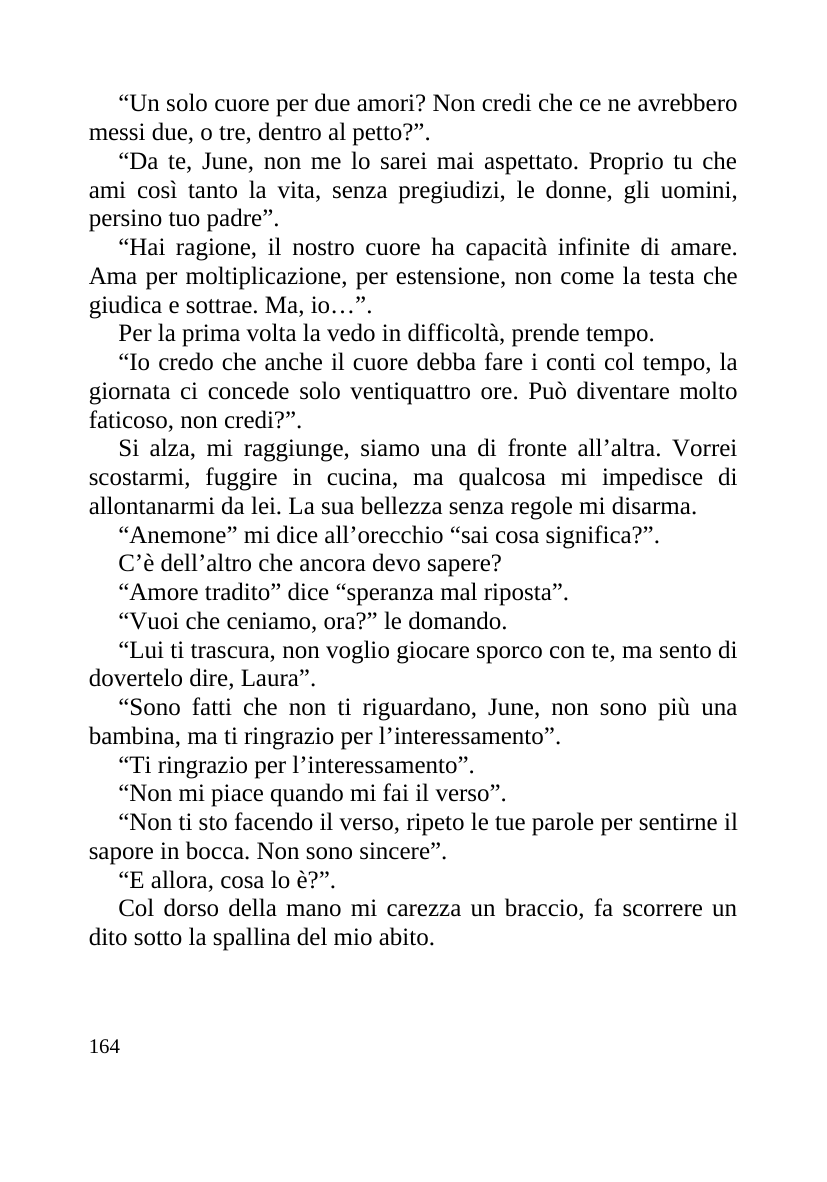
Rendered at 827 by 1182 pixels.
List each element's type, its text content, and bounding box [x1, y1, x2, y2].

text “E allora, cosa lo è?”. [88, 865, 738, 893]
text “Hai ragione, il nostro cuore ha capacità infinite di amare. Ama per moltiplicazione, per estensione, non come la testa che giudica e sottrae. Ma, io…”. [88, 232, 738, 318]
text “Vuoi che ceniamo, ora?” le domando. [88, 606, 738, 635]
text “Lui ti trascura, non voglio giocare sporco con te, ma sento di dovertelo dire, Laura”. [88, 635, 738, 692]
text C’è dell’altro che ancora devo sapere? [88, 548, 738, 577]
text Si alza, mi raggiunge, siamo una di fronte all’altra. Vorrei scostarmi, fuggire in cucina, ma qualcosa mi impedisce di allontanarmi da lei. La sua bellezza senza regole mi disarma. [88, 433, 738, 520]
text Col dorso della mano mi carezza un braccio, fa scorrere un dito sotto la spallina del mio abito. [88, 893, 738, 951]
text “Anemone” mi dice all’orecchio “sai cosa significa?”. [88, 520, 738, 548]
text “Io credo che anche il cuore debba fare i conti col tempo, la giornata ci concede solo ventiquattro ore. Può diventare molto faticoso, non credi?”. [88, 347, 738, 433]
text “Amore tradito” dice “speranza mal riposta”. [88, 577, 738, 606]
text Per la prima volta la vedo in difficoltà, prende tempo. [88, 318, 738, 347]
text “Ti ringrazio per l’interessamento”. [88, 750, 738, 778]
text “Da te, June, non me lo sarei mai aspettato. Proprio tu che ami così tanto la vita, senza pregiudizi, le donne, gli uomini, persino tuo padre”. [88, 146, 738, 232]
text “Non ti sto facendo il verso, ripeto le tue parole per sentirne il sapore in bocca. Non sono sincere”. [88, 807, 738, 865]
text “Un solo cuore per due amori? Non credi che ce ne avrebbero messi due, o tre, dentro al petto?”. [88, 88, 738, 146]
text “Sono fatti che non ti riguardano, June, non sono più una bambina, ma ti ringrazio per l’interessamento”. [88, 692, 738, 750]
text “Non mi piace quando mi fai il verso”. [88, 778, 738, 807]
